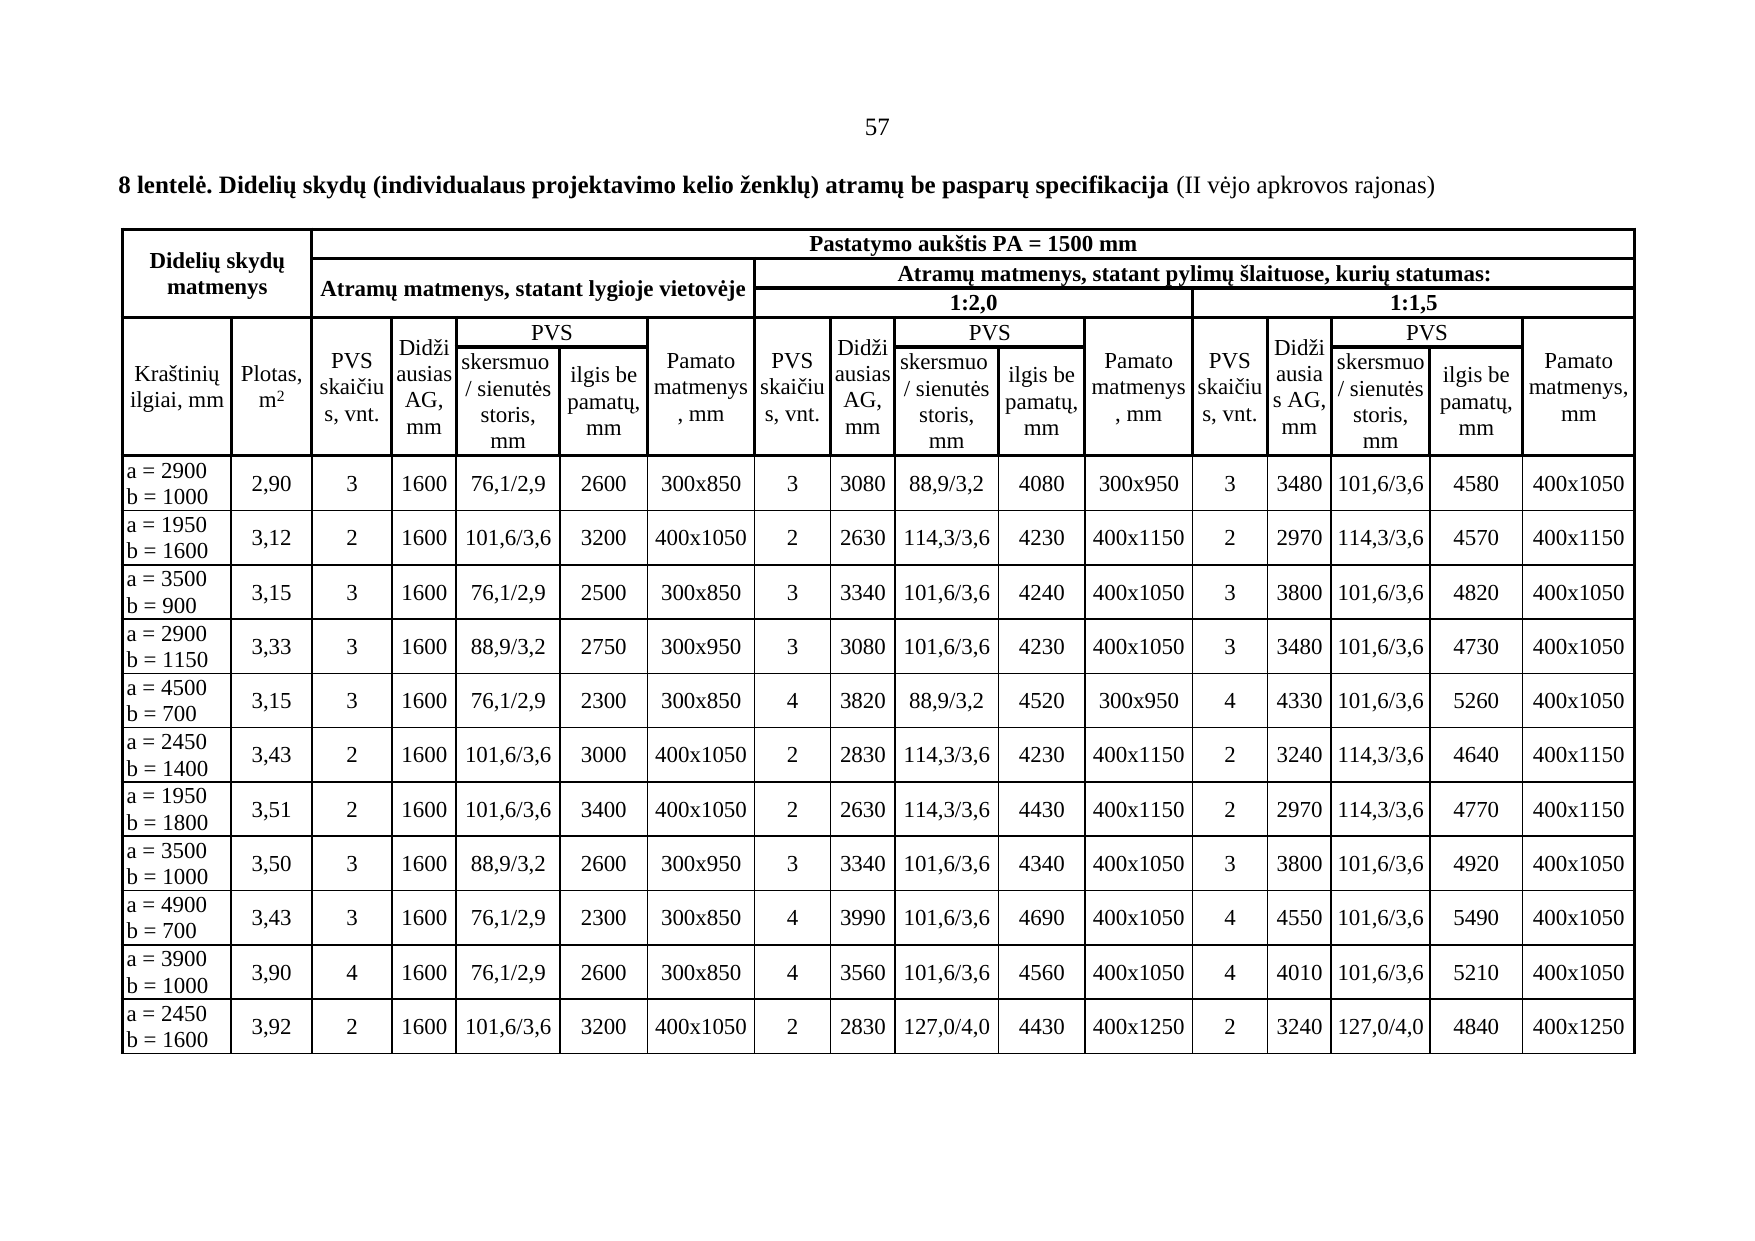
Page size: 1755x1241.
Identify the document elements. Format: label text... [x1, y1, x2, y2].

table_cell 4 [313, 946, 391, 998]
table_cell 3990 [831, 891, 894, 944]
table_cell 2830 [831, 1000, 894, 1052]
table_cell 400x1050 [1523, 457, 1633, 510]
table_cell 400x1050 [648, 511, 754, 564]
table_cell 2630 [831, 511, 894, 564]
table_cell 76,1/2,9 [457, 891, 559, 944]
table_cell 5210 [1431, 946, 1522, 998]
table_cell 101,6/3,6 [1332, 837, 1429, 889]
table_cell 3 [313, 620, 391, 672]
table_cell 3480 [1268, 620, 1330, 672]
table_cell 114,3/3,6 [1332, 783, 1429, 835]
table_cell 2,90 [232, 457, 311, 510]
table_cell 3,33 [232, 620, 311, 672]
table_cell 400x1050 [1086, 566, 1192, 618]
table_cell 1600 [393, 891, 455, 944]
table_cell 1600 [393, 837, 455, 889]
table_cell 2 [755, 511, 830, 564]
table_cell 3820 [831, 674, 894, 727]
table_cell 101,6/3,6 [457, 511, 559, 564]
table_cell 3 [755, 837, 830, 889]
table_cell PVS [1333, 319, 1521, 345]
table_cell 1600 [393, 728, 455, 781]
table_cell 3,12 [232, 511, 311, 564]
table_cell 101,6/3,6 [896, 891, 998, 944]
table_cell Pamato matmenys, mm [649, 319, 753, 454]
table_cell 3800 [1268, 566, 1330, 618]
table_cell 3080 [831, 620, 894, 672]
table_cell 101,6/3,6 [1332, 891, 1429, 944]
table_cell 4240 [999, 566, 1084, 618]
table_cell 101,6/3,6 [1332, 566, 1429, 618]
table_cell 3 [313, 837, 391, 889]
table_cell 300x950 [648, 620, 754, 672]
table_cell 4230 [999, 620, 1084, 672]
table_cell 101,6/3,6 [1332, 946, 1429, 998]
table_cell a = 1950 b = 1600 [124, 511, 230, 564]
table_cell 400x1050 [1086, 620, 1192, 672]
table_cell 400x1050 [1523, 837, 1633, 889]
table_cell a = 3500 b = 900 [124, 566, 230, 618]
table_cell 2 [755, 1000, 830, 1052]
table_cell 4550 [1268, 891, 1330, 944]
table_cell 114,3/3,6 [1332, 728, 1429, 781]
table_cell 4 [755, 674, 830, 727]
table_cell 101,6/3,6 [896, 620, 998, 672]
table_cell skersmuo / sienutės storis, mm [896, 349, 997, 454]
table_cell 4840 [1431, 1000, 1522, 1052]
table_cell 400x1150 [1523, 511, 1633, 564]
table_cell 3,15 [232, 566, 311, 618]
text 8 lentelė. Didelių skydų (individualaus projektavimo kelio ženklų) atramų be pasparų specifikacija (II vėjo apkrovos rajonas) [118, 170, 1636, 199]
table_cell 2750 [561, 620, 647, 672]
table_cell 3,51 [232, 783, 311, 835]
table_cell 4570 [1431, 511, 1522, 564]
table_cell ilgis be pamatų, mm [1431, 349, 1521, 454]
table_cell 400x1050 [1086, 946, 1192, 998]
table_cell 3,90 [232, 946, 311, 998]
table_cell 3200 [561, 511, 647, 564]
table_cell 3 [755, 457, 830, 510]
table_cell Atramų matmenys, statant lygioje vietovėje [313, 260, 753, 316]
table_cell 1600 [393, 946, 455, 998]
table_cell 2600 [561, 946, 647, 998]
table_cell 2 [1193, 511, 1267, 564]
table_cell Didžiausias AG, mm [1269, 319, 1330, 454]
table_cell 101,6/3,6 [457, 783, 559, 835]
table_cell 3 [1193, 837, 1267, 889]
table_cell ilgis be pamatų, mm [1000, 349, 1083, 454]
table_cell 3080 [831, 457, 894, 510]
table_cell 400x1250 [1523, 1000, 1633, 1052]
table_header Didelių skydų matmenys [124, 231, 310, 316]
table_cell 400x1050 [1523, 891, 1633, 944]
table_cell 4330 [1268, 674, 1330, 727]
table_cell 3240 [1268, 728, 1330, 781]
table_cell 2830 [831, 728, 894, 781]
table_cell 4820 [1431, 566, 1522, 618]
table_cell 4430 [999, 1000, 1084, 1052]
table_cell 4520 [999, 674, 1084, 727]
table_cell 4770 [1431, 783, 1522, 835]
table_cell 4010 [1268, 946, 1330, 998]
table_cell 4920 [1431, 837, 1522, 889]
table_cell 400x1050 [648, 783, 754, 835]
table_cell 2300 [561, 674, 647, 727]
table_cell 400x1050 [1086, 837, 1192, 889]
table_cell 2 [1193, 783, 1267, 835]
table_cell 3,15 [232, 674, 311, 727]
table_cell 127,0/4,0 [1332, 1000, 1429, 1052]
table_cell 101,6/3,6 [896, 946, 998, 998]
table_cell 88,9/3,2 [896, 457, 998, 510]
table_cell ilgis be pamatų, mm [561, 349, 646, 454]
table_cell 400x1050 [1523, 946, 1633, 998]
table_cell 1:1,5 [1194, 290, 1633, 316]
table_cell 2970 [1268, 783, 1330, 835]
table_cell 114,3/3,6 [896, 728, 998, 781]
table_cell 2 [755, 728, 830, 781]
table_cell 400x1050 [1523, 620, 1633, 672]
table_cell 101,6/3,6 [1332, 457, 1429, 510]
table_cell 2 [313, 728, 391, 781]
table_cell 1:2,0 [756, 290, 1191, 316]
table_cell 1600 [393, 1000, 455, 1052]
table_cell 400x1050 [1086, 891, 1192, 944]
table_cell 1600 [393, 674, 455, 727]
table_cell 400x1050 [1523, 674, 1633, 727]
table_cell Atramų matmenys, statant pylimų šlaituose, kurių statumas: [756, 260, 1633, 286]
table_cell 2300 [561, 891, 647, 944]
table_cell 114,3/3,6 [1332, 511, 1429, 564]
table_cell 4080 [999, 457, 1084, 510]
table_cell 4 [1193, 674, 1267, 727]
table_cell 1600 [393, 511, 455, 564]
table_cell 4230 [999, 511, 1084, 564]
table_cell 101,6/3,6 [457, 728, 559, 781]
table_cell 400x1150 [1086, 783, 1192, 835]
table_cell 400x1150 [1086, 511, 1192, 564]
table_cell 88,9/3,2 [896, 674, 998, 727]
table_cell Didžiausias AG, mm [393, 319, 455, 454]
table_cell 3 [313, 674, 391, 727]
table_cell 76,1/2,9 [457, 566, 559, 618]
table_cell 400x1250 [1086, 1000, 1192, 1052]
table_cell 3,43 [232, 728, 311, 781]
table_cell PVS skaičius, vnt. [756, 319, 829, 454]
table_cell 3,92 [232, 1000, 311, 1052]
table_cell 400x1150 [1523, 783, 1633, 835]
table_cell a = 4900 b = 700 [124, 891, 230, 944]
table_cell 2 [313, 783, 391, 835]
table_cell 2 [755, 783, 830, 835]
table_cell a = 2900 b = 1000 [124, 457, 230, 510]
table_cell 114,3/3,6 [896, 511, 998, 564]
table_cell 300x850 [648, 674, 754, 727]
table_cell 400x1150 [1523, 728, 1633, 781]
table_cell 300x850 [648, 457, 754, 510]
table_cell 300x850 [648, 946, 754, 998]
table_cell 3,50 [232, 837, 311, 889]
table_cell 400x1050 [648, 728, 754, 781]
table_cell 3 [755, 566, 830, 618]
table_cell 101,6/3,6 [896, 566, 998, 618]
table_cell 2 [313, 1000, 391, 1052]
table_cell 5490 [1431, 891, 1522, 944]
table_cell 2600 [561, 837, 647, 889]
table_cell 3480 [1268, 457, 1330, 510]
table_cell PVS [458, 319, 646, 345]
table_cell 3560 [831, 946, 894, 998]
table_cell Didžiausias AG, mm [832, 319, 893, 454]
table_cell 1600 [393, 566, 455, 618]
table_cell 2 [1193, 1000, 1267, 1052]
table_cell a = 2450 b = 1400 [124, 728, 230, 781]
table_cell 4340 [999, 837, 1084, 889]
table_cell 4560 [999, 946, 1084, 998]
table_cell 3 [755, 620, 830, 672]
table_header Pastatymo aukštis PA = 1500 mm [313, 231, 1633, 257]
table_cell PVS [896, 319, 1083, 345]
table_cell 76,1/2,9 [457, 457, 559, 510]
table_cell 3 [1193, 620, 1267, 672]
table_cell 101,6/3,6 [896, 837, 998, 889]
table_cell 400x1050 [648, 1000, 754, 1052]
table_cell 2 [1193, 728, 1267, 781]
table_cell 300x950 [1086, 674, 1192, 727]
table_cell a = 2450 b = 1600 [124, 1000, 230, 1052]
table_cell 3200 [561, 1000, 647, 1052]
table_cell 4580 [1431, 457, 1522, 510]
table_cell 3 [1193, 566, 1267, 618]
table_cell 4 [755, 946, 830, 998]
table_cell 300x950 [1086, 457, 1192, 510]
table_cell 3 [313, 566, 391, 618]
table_cell 1600 [393, 620, 455, 672]
table_cell 4730 [1431, 620, 1522, 672]
table_cell 88,9/3,2 [457, 837, 559, 889]
table_cell 3240 [1268, 1000, 1330, 1052]
table_cell Plotas, m2 [233, 319, 310, 454]
table_cell 4690 [999, 891, 1084, 944]
table_cell 2500 [561, 566, 647, 618]
table_cell 101,6/3,6 [457, 1000, 559, 1052]
table_cell Pamato matmenys, mm [1524, 319, 1633, 454]
table_cell a = 2900 b = 1150 [124, 620, 230, 672]
table_cell 3400 [561, 783, 647, 835]
table_cell 400x1050 [1523, 566, 1633, 618]
table_cell 3000 [561, 728, 647, 781]
table_cell 1600 [393, 457, 455, 510]
table_cell 4230 [999, 728, 1084, 781]
table_cell a = 3900 b = 1000 [124, 946, 230, 998]
table_cell 3 [313, 457, 391, 510]
table_cell 4 [755, 891, 830, 944]
table_cell 127,0/4,0 [896, 1000, 998, 1052]
table_cell a = 4500 b = 700 [124, 674, 230, 727]
table_cell PVS skaičius, vnt. [1194, 319, 1266, 454]
table_cell 76,1/2,9 [457, 674, 559, 727]
table_cell a = 1950 b = 1800 [124, 783, 230, 835]
table_cell 2600 [561, 457, 647, 510]
table_cell 76,1/2,9 [457, 946, 559, 998]
table_cell skersmuo / sienutės storis, mm [1333, 349, 1428, 454]
table_cell 3800 [1268, 837, 1330, 889]
table_cell 3 [1193, 457, 1267, 510]
table_cell 3 [313, 891, 391, 944]
table_cell 5260 [1431, 674, 1522, 727]
table_cell 3340 [831, 837, 894, 889]
table_cell 4 [1193, 891, 1267, 944]
table_cell Kraštinių ilgiai, mm [124, 319, 230, 454]
table_cell 2 [313, 511, 391, 564]
table_cell PVS skaičius, vnt. [313, 319, 390, 454]
table_cell 300x850 [648, 891, 754, 944]
table_cell 4 [1193, 946, 1267, 998]
table_cell 114,3/3,6 [896, 783, 998, 835]
table_cell 4430 [999, 783, 1084, 835]
table_cell Pamato matmenys, mm [1086, 319, 1191, 454]
table_cell 101,6/3,6 [1332, 620, 1429, 672]
table_cell 101,6/3,6 [1332, 674, 1429, 727]
table_cell a = 3500 b = 1000 [124, 837, 230, 889]
table_cell 2630 [831, 783, 894, 835]
table_cell 400x1150 [1086, 728, 1192, 781]
table_cell 300x850 [648, 566, 754, 618]
table_cell 300x950 [648, 837, 754, 889]
table_cell 2970 [1268, 511, 1330, 564]
table_cell 1600 [393, 783, 455, 835]
table_cell 88,9/3,2 [457, 620, 559, 672]
table_cell skersmuo / sienutės storis, mm [458, 349, 558, 454]
table_cell 4640 [1431, 728, 1522, 781]
table_cell 3,43 [232, 891, 311, 944]
table_cell 3340 [831, 566, 894, 618]
